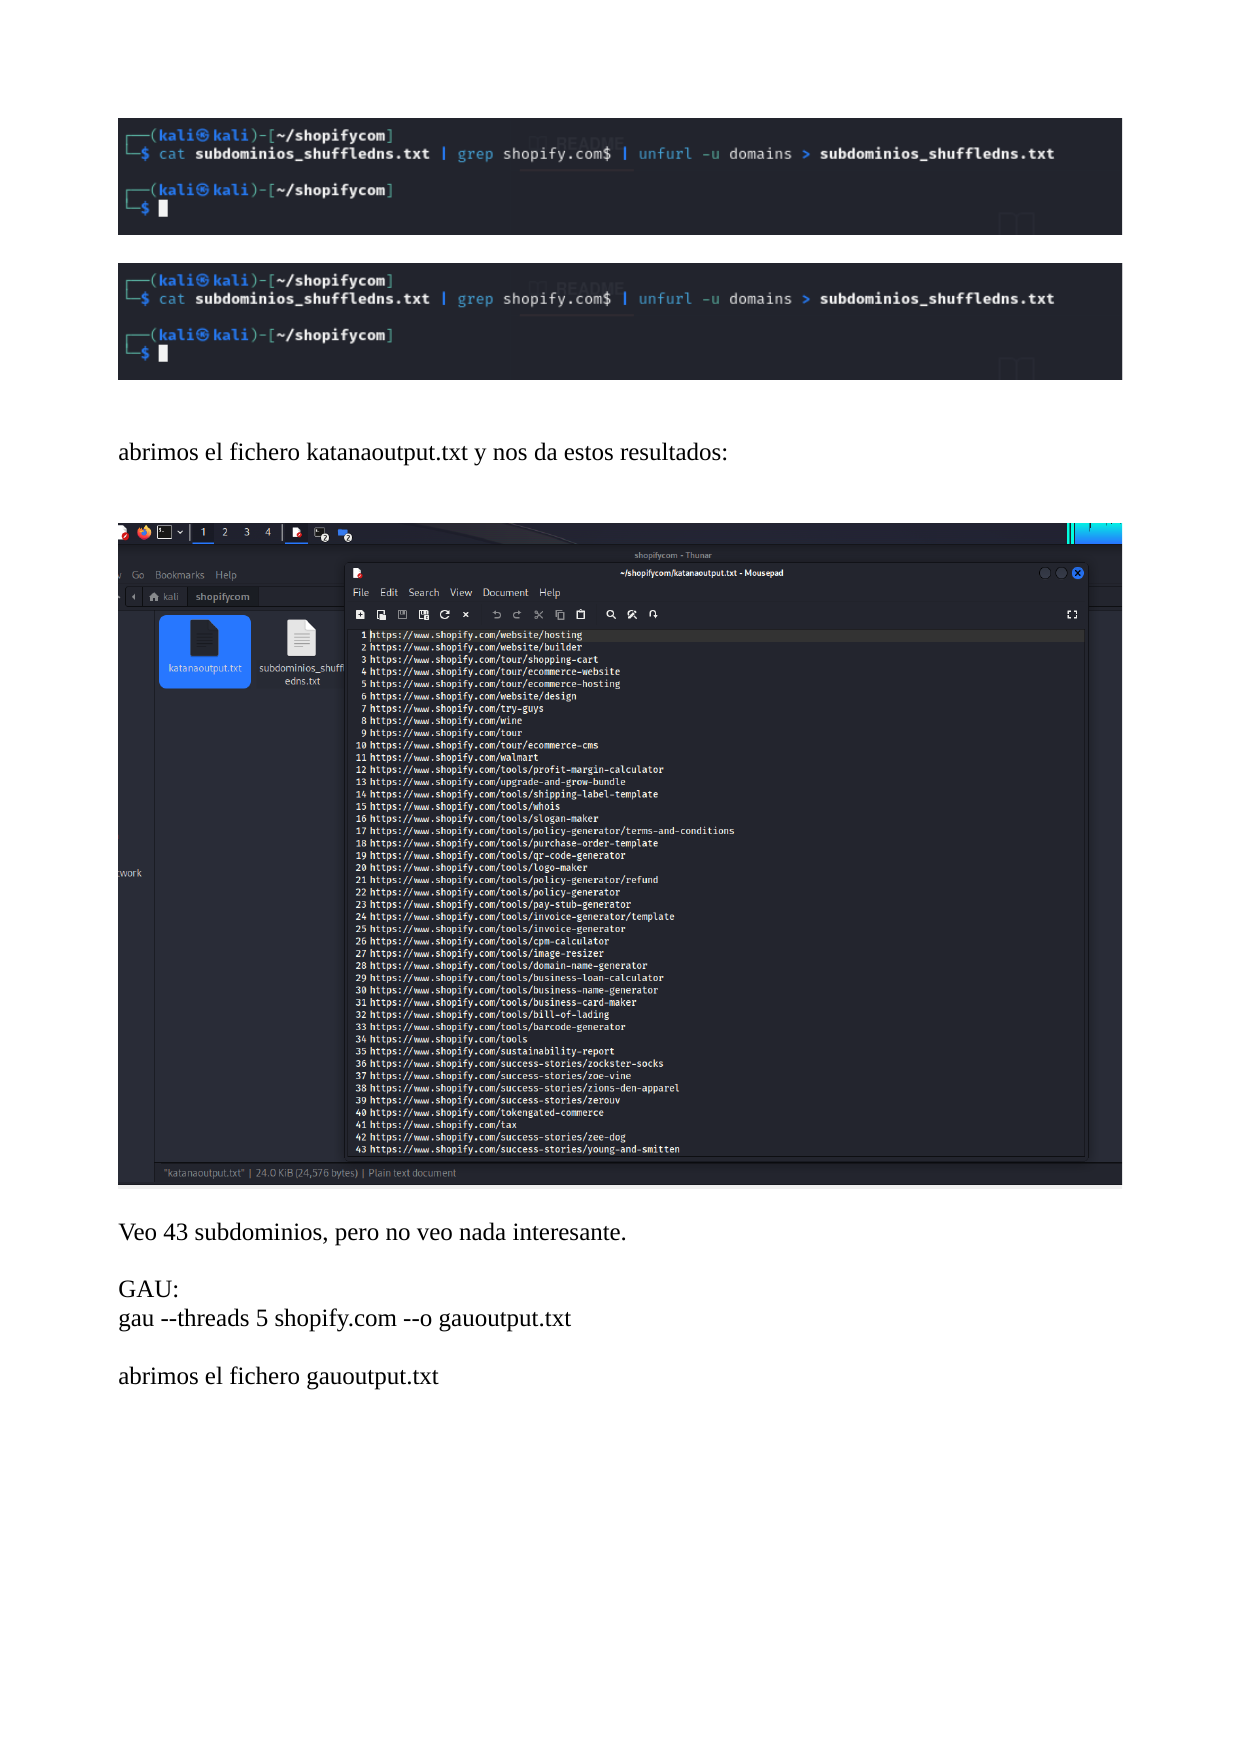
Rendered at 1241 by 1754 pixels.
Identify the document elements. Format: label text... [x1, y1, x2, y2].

picture [118, 263, 1123, 380]
picture [118, 118, 1123, 235]
text gau --threads 5 shopify.com --o gauoutput.txt [118, 1303, 1122, 1332]
text Veo 43 subdominios, pero no veo nada interesante. [118, 1217, 1122, 1246]
picture [118, 523, 1123, 1189]
text abrimos el fichero gauoutput.txt [118, 1361, 1122, 1389]
text GAU: [118, 1274, 1122, 1303]
text abrimos el fichero katanaoutput.txt y nos da estos resultados: [118, 437, 1122, 466]
